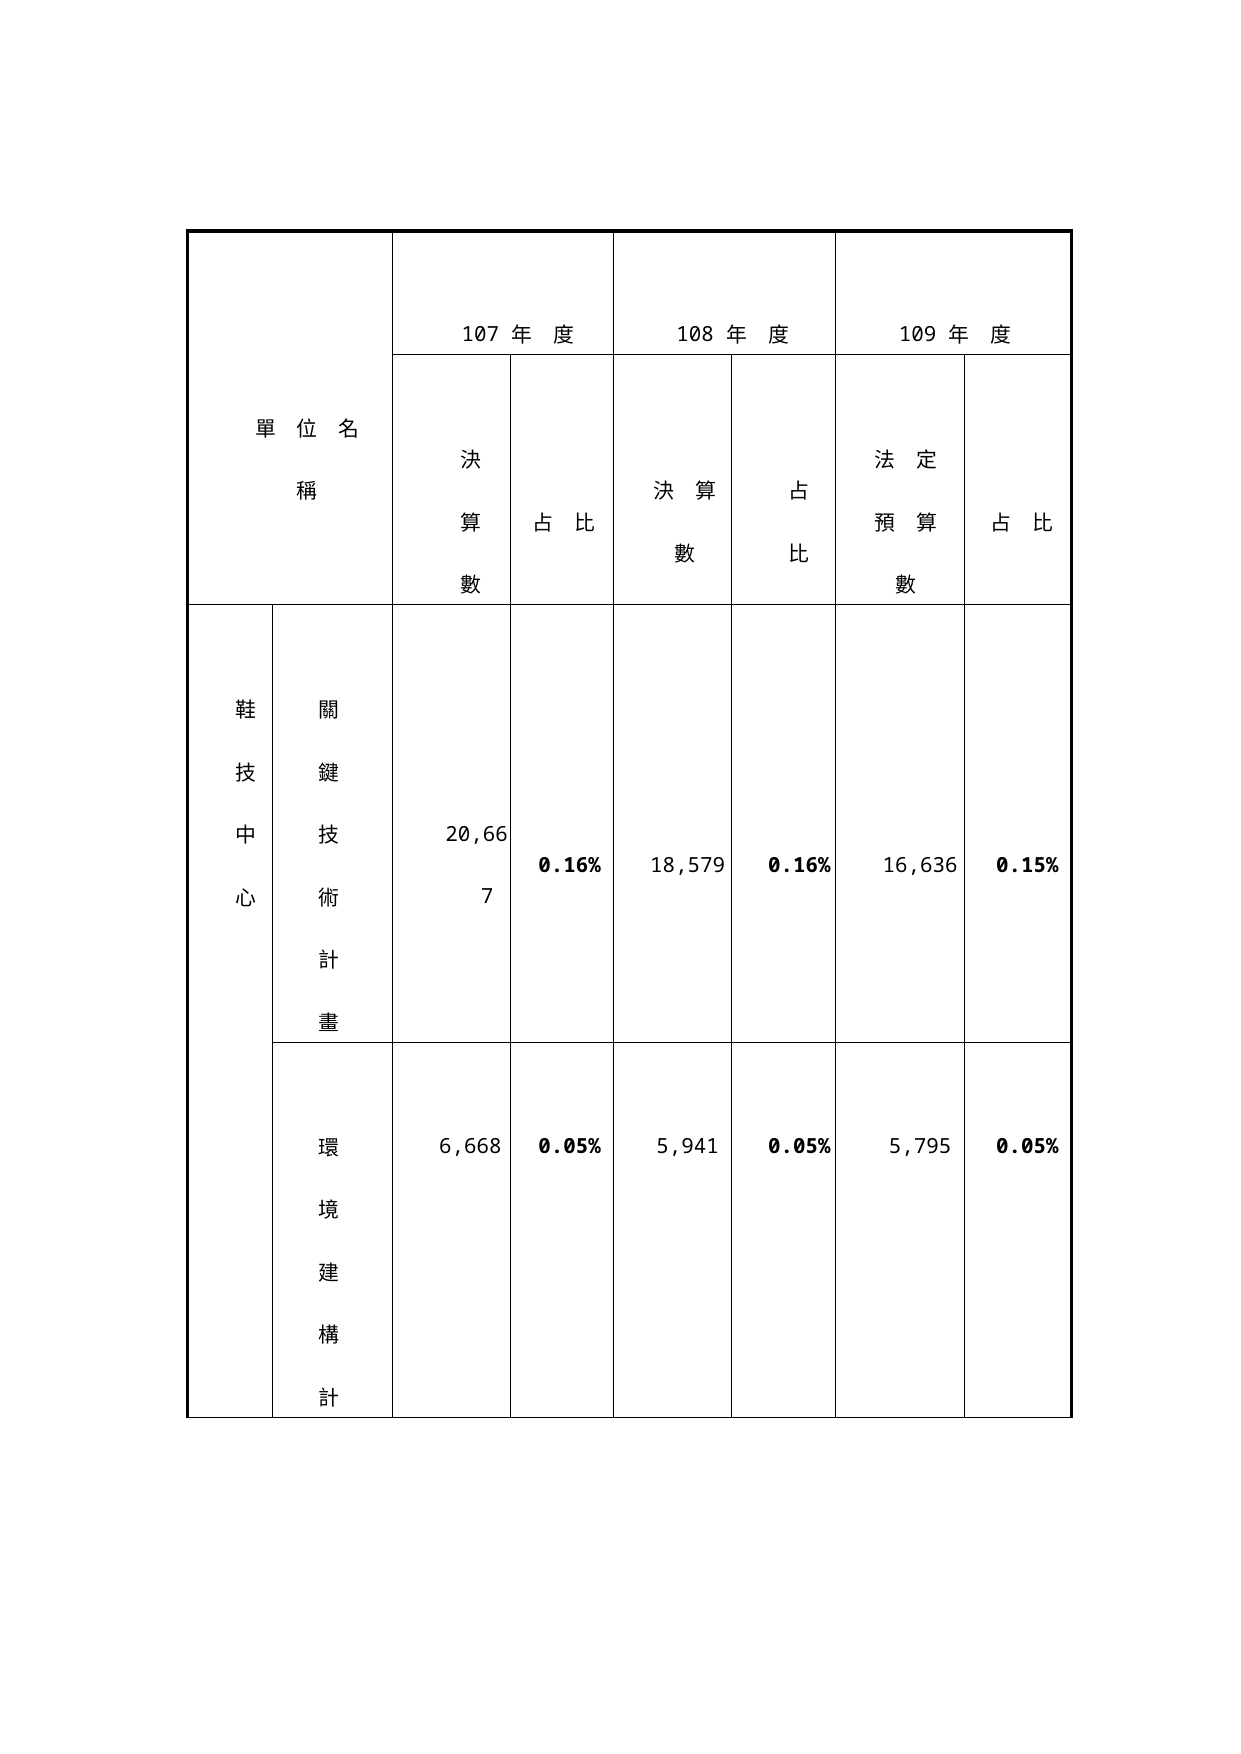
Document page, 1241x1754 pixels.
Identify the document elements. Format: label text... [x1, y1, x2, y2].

table_cell 決算數 [614, 355, 731, 604]
table_cell 0.05% [511, 1043, 613, 1417]
table_cell 占比 [511, 355, 613, 604]
table_cell 5,941 [614, 1043, 731, 1417]
table_cell 占比 [965, 355, 1070, 604]
table_cell 6,668 [393, 1043, 510, 1417]
table_header 單位名稱 [189, 233, 392, 604]
table_cell 0.15% [965, 605, 1070, 1042]
table_cell 占比 [732, 355, 835, 604]
table_cell 0.16% [511, 605, 613, 1042]
table_header 109年度 [836, 233, 1070, 354]
table_cell 0.05% [732, 1043, 835, 1417]
table_header 108年度 [614, 233, 835, 354]
table_cell 環境建構計 [273, 1043, 392, 1417]
table_cell 5,795 [836, 1043, 964, 1417]
table_cell 決算數 [393, 355, 510, 604]
table_header 107年度 [393, 233, 613, 354]
table_cell 關鍵技術計畫 [273, 605, 392, 1042]
table_cell 鞋技中心 [189, 605, 272, 1417]
table_cell 法定預算數 [836, 355, 964, 604]
table_cell 0.16% [732, 605, 835, 1042]
table_cell 0.05% [965, 1043, 1070, 1417]
table_cell 16,636 [836, 605, 964, 1042]
table_cell 18,579 [614, 605, 731, 1042]
table_cell 20,667 [393, 605, 510, 1042]
